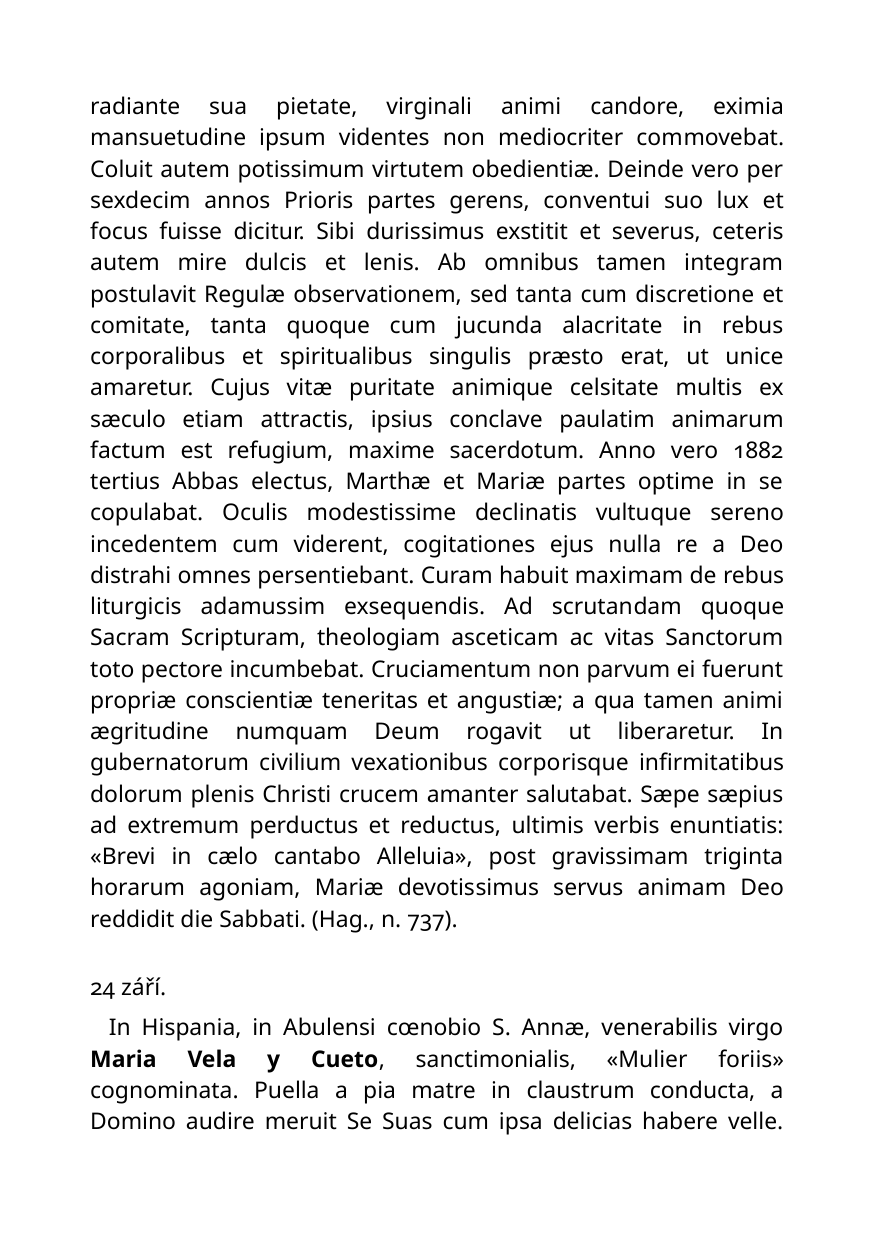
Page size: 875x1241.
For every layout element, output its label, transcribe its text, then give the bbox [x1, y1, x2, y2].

text radiante sua pietate, virginali animi candore, eximia mansuetudine ipsum videntes non mediocriter com­movebat. Coluit autem potissimum virtutem obedientiæ. Deinde vero per sexdecim annos Prioris partes gerens, con­ventui suo lux et focus fuisse dicitur. Sibi durissimus exstitit et severus, ceteris autem mire dulcis et lenis. Ab omnibus tamen integram postulavit Regulæ observationem, sed tanta cum discretione et comitate, tanta quoque cum jucunda alacritate in rebus corporalibus et spiritualibus singulis præsto erat, ut unice amaretur. Cujus vitæ puritate animique celsitate multis ex sæculo etiam attractis, ipsius conclave paulatim animarum factum est refugium, maxime sacerdotum. Anno vero 1882 tertius Abbas electus, Marthæ et Mariæ partes optime in se copulabat. Oculis modestissime declinatis vultu­que sereno incedentem cum viderent, cogitationes ejus nulla re a Deo distrahi omnes persentiebant. Curam habuit maxi­mam de rebus liturgicis adamussim exsequendis. Ad scrutan­dam quoque Sacram Scripturam, theologiam asceticam ac vitas Sanctorum toto pectore incumbebat. Cruciamentum non parvum ei fuerunt propriæ conscientiæ teneritas et angustiæ; a qua tamen animi ægritudine numquam Deum rogavit ut liberaretur. In gubernatorum civilium vexationibus corpo­risque infirmitatibus dolorum plenis Christi crucem amanter salutabat. Sæpe sæpius ad extremum perductus et reductus, ultimis verbis enuntiatis: «Brevi in cælo cantabo Alleluia», post gravissimam triginta horarum agoniam, Mariæ devotis­simus servus animam Deo reddidit die Sabbati. (Hag., n. 737). [90, 90, 784, 934]
text 24 září. [90, 971, 784, 1002]
text In Hispania, in Abulensi cœnobio S. Annæ, venerabilis virgo Maria Vela y Cueto, sanctimonialis, «Mulier foriis» cognominata. Puella a pia matre in claustrum conducta, a Domino audire meruit Se Suas cum ipsa delicias habere velle. [90, 1011, 784, 1136]
